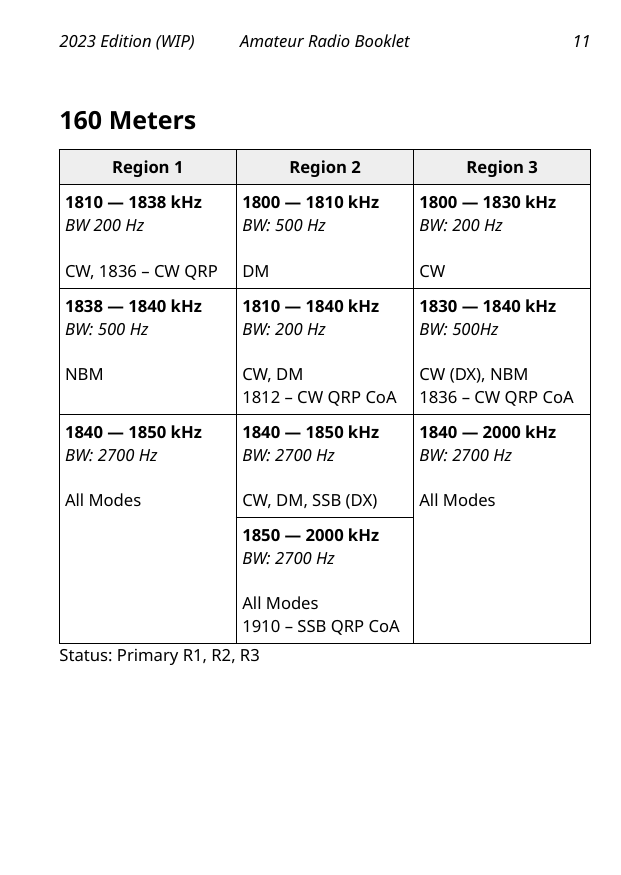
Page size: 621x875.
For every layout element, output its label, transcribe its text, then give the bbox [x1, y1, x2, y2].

table_cell 1840 — 2000 kHz BW: 2700 Hz All Modes [414, 415, 590, 643]
table_cell 1838 — 1840 kHz BW: 500 Hz NBM [60, 289, 236, 414]
table_cell 1800 — 1830 kHz BW: 200 Hz CW [414, 185, 590, 288]
table_cell 1800 — 1810 kHz BW: 500 Hz DM [237, 185, 413, 288]
table_cell 1840 — 1850 kHz BW: 2700 Hz All Modes [60, 415, 236, 643]
text Status: Primary R1, R2, R3 [59, 644, 591, 667]
table_cell 1810 — 1838 kHz BW 200 Hz CW, 1836 – CW QRP [60, 185, 236, 288]
table_header Region 2 [237, 150, 413, 184]
table_cell 1850 — 2000 kHz BW: 2700 Hz All Modes 1910 – SSB QRP CoA [237, 518, 413, 643]
table_header Region 1 [60, 150, 236, 184]
table_header Region 3 [414, 150, 590, 184]
subtitle 160 Meters [59, 102, 591, 137]
table_cell 1840 — 1850 kHz BW: 2700 Hz CW, DM, SSB (DX) [237, 415, 413, 517]
table_cell 1810 — 1840 kHz BW: 200 Hz CW, DM 1812 – CW QRP CoA [237, 289, 413, 414]
table_cell 1830 — 1840 kHz BW: 500Hz CW (DX), NBM 1836 – CW QRP CoA [414, 289, 590, 414]
